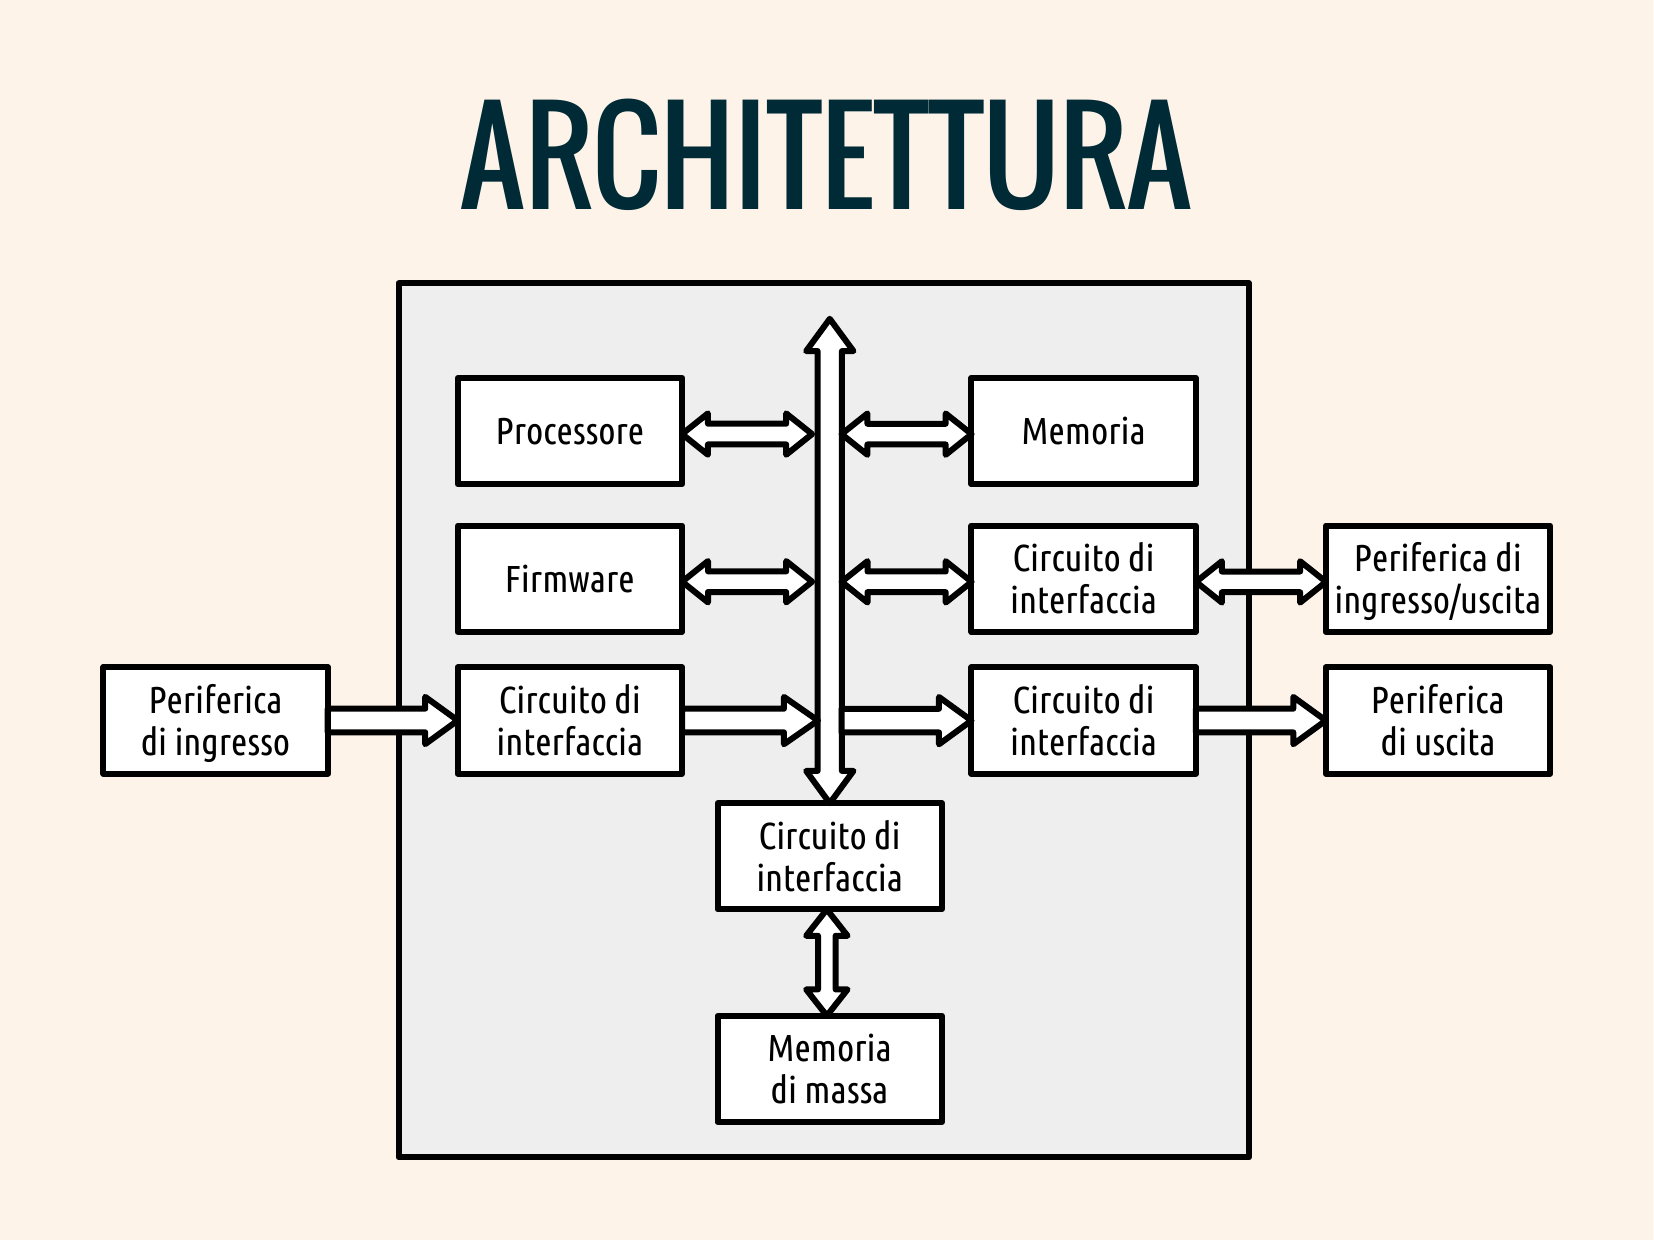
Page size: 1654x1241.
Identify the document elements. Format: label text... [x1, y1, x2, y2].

text_box Circuito di interfaccia [971, 525, 1196, 632]
text_box Circuito di interfaccia [971, 667, 1196, 774]
text_box Periferica di ingresso [103, 667, 328, 774]
text_box Circuito di interfaccia [717, 803, 942, 910]
text_box Processore [457, 377, 683, 485]
text_box [327, 283, 1327, 1158]
text_box Memoria di massa [717, 1015, 942, 1123]
title Architettura [82, 49, 1571, 257]
text_box Circuito di interfaccia [457, 667, 683, 774]
text_box Periferica di uscita [1325, 667, 1551, 774]
text_box Memoria [971, 377, 1196, 485]
text_box Periferica di ingresso/uscita [1325, 525, 1551, 632]
text_box Firmware [457, 525, 683, 632]
